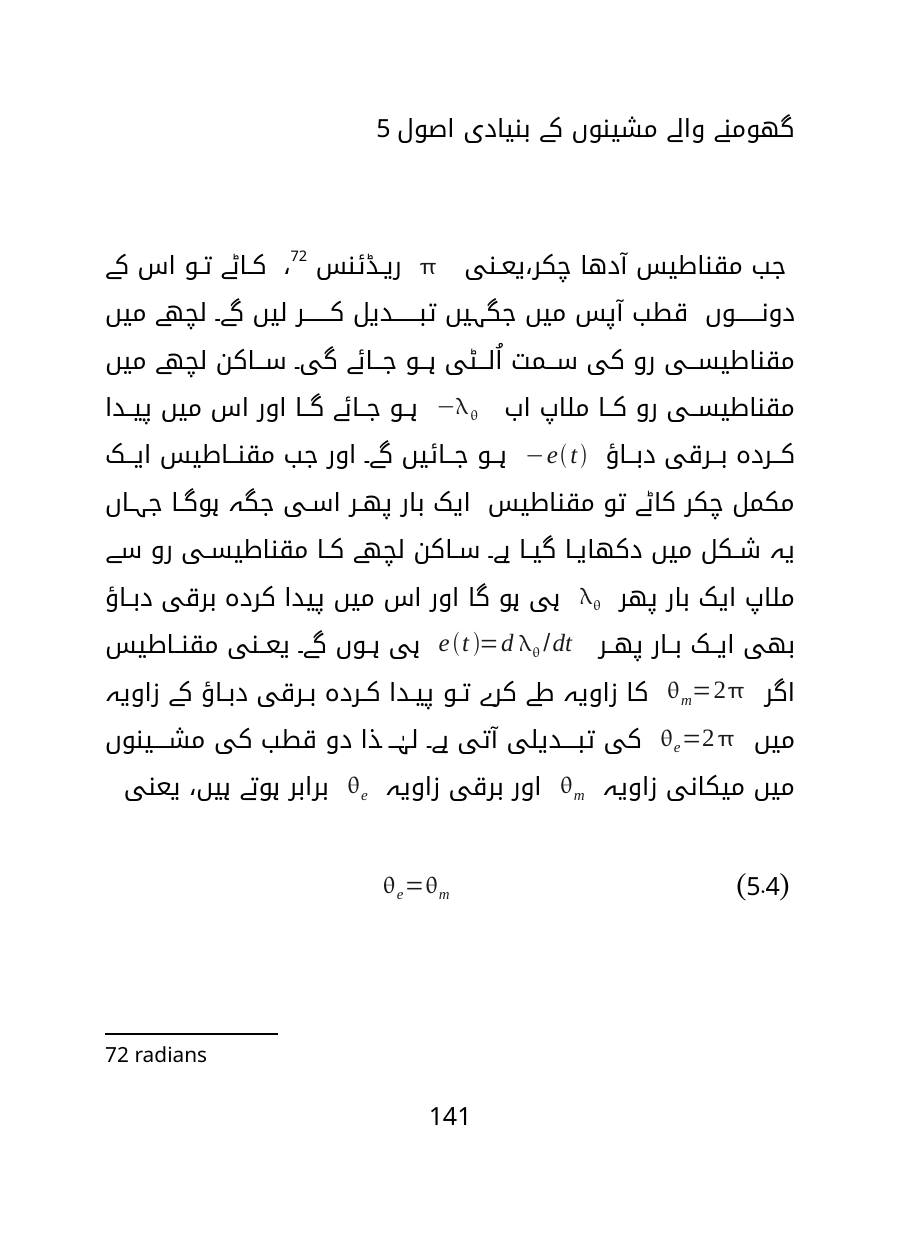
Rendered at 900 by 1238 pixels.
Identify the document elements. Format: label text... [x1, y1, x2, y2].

table_header [105, 858, 718, 929]
text جب مقناطیس آدھا چکر،یعنی ریڈئنس ، کاٹے تو اس کے دونوں قطب آپس میں جگہیں تبدیل کر لیں گے۔ لچھے میں مقناطیسی رو کی سمت اُلٹی ہو جائے گی۔ ساکن لچھے میں مقناطیسی رو کا ملاپ اب ہو جائے گا اور اس میں پیدا کردہ برقی دباؤہو جائیں گے۔ اور جب مقناطیس ایک مکمل چکر کاٹے تو مقناطیس ایک بار پھر اسی جگہ ہوگا جہاں یہ شکل میں دکھایا گیا ہے۔ ساکن لچھے کا مقناطیسی رو سے ملاپ ایک بار پھرہی ہو گا اور اس میں پیدا کردہ برقی دباؤ بھی ایک بار پھر ہی ہوں گے۔ یعنی مقناطیس اگرکا زاویہ طے کرے تو پیدا کردہ برقی دباؤ کے زاویہ میںکی تبدیلی آتی ہے۔ لہٰذا دو قطب کی مشینوں میں میکانی زاویہاور برقی زاویہبرابر ہوتے ہیں، یعنی [105, 242, 795, 811]
table_header (5.4) [718, 858, 795, 929]
text radians [105, 1040, 795, 1068]
